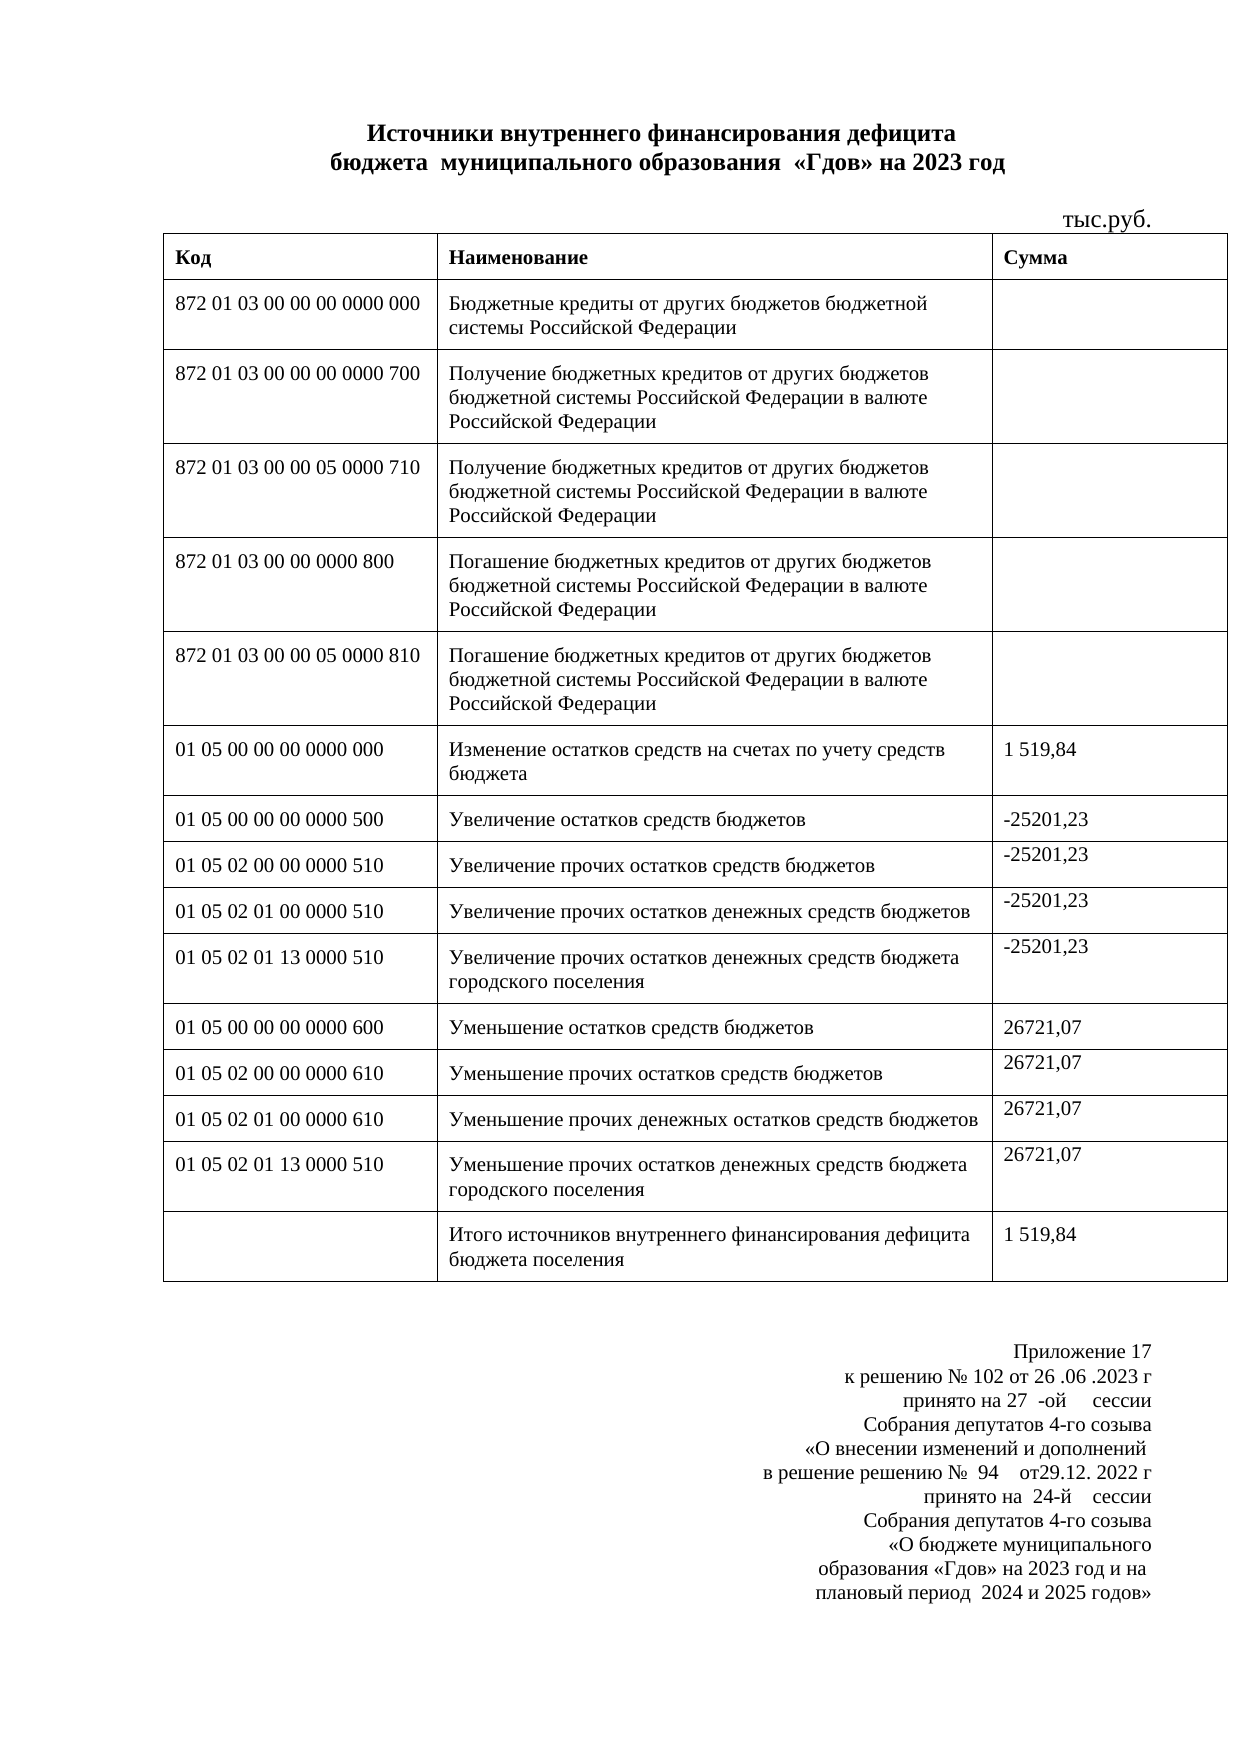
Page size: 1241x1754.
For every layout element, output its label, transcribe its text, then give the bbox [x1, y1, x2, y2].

table_cell Погашение бюджетных кредитов от других бюджетов бюджетной системы Российской Федерации в валюте Российской Федерации [438, 632, 992, 725]
table_cell Увеличение прочих остатков средств бюджетов [438, 842, 992, 887]
table_cell Бюджетные кредиты от других бюджетов бюджетной системы Российской Федерации [438, 280, 992, 349]
table_cell 26721,07 [993, 1050, 1227, 1095]
table_cell Увеличение прочих остатков денежных средств бюджетов [438, 888, 992, 933]
table_cell 1 519,84 [993, 1212, 1227, 1281]
table_cell Итого источников внутреннего финансирования дефицита бюджета поселения [438, 1212, 992, 1281]
table_cell 872 01 03 00 00 0000 800 [164, 538, 437, 631]
table_header Сумма [993, 234, 1227, 279]
table_cell -25201,23 [993, 796, 1227, 841]
table_cell 1 519,84 [993, 726, 1227, 795]
text Приложение 17 [177, 1339, 1152, 1363]
table_cell 01 05 02 01 13 0000 510 [164, 1142, 437, 1211]
table_cell Уменьшение остатков средств бюджетов [438, 1004, 992, 1049]
table_cell Получение бюджетных кредитов от других бюджетов бюджетной системы Российской Федерации в валюте Российской Федерации [438, 444, 992, 537]
table_cell 872 01 03 00 00 00 0000 700 [164, 350, 437, 443]
table_cell [993, 632, 1227, 725]
table_cell Изменение остатков средств на счетах по учету средств бюджета [438, 726, 992, 795]
text в решение решению № 94 от29.12. 2022 г [177, 1460, 1152, 1484]
text образования «Гдов» на 2023 год и на [177, 1556, 1152, 1580]
table_cell Получение бюджетных кредитов от других бюджетов бюджетной системы Российской Федерации в валюте Российской Федерации [438, 350, 992, 443]
table_cell Увеличение остатков средств бюджетов [438, 796, 992, 841]
text «О внесении изменений и дополнений [177, 1436, 1152, 1460]
table_cell -25201,23 [993, 934, 1227, 1003]
table_cell 01 05 00 00 00 0000 000 [164, 726, 437, 795]
table_cell 872 01 03 00 00 05 0000 710 [164, 444, 437, 537]
text принято на 24-й сессии [177, 1484, 1152, 1508]
table_cell 26721,07 [993, 1096, 1227, 1141]
text Собрания депутатов 4-го созыва [177, 1412, 1152, 1436]
table_cell Увеличение прочих остатков денежных средств бюджета городского поселения [438, 934, 992, 1003]
text «О бюджете муниципального [177, 1532, 1152, 1556]
table_cell 01 05 02 01 13 0000 510 [164, 934, 437, 1003]
table_cell Уменьшение прочих остатков денежных средств бюджета городского поселения [438, 1142, 992, 1211]
text принято на 27 -ой сессии [177, 1388, 1152, 1412]
table_cell 26721,07 [993, 1004, 1227, 1049]
table_cell 01 05 00 00 00 0000 500 [164, 796, 437, 841]
table_cell 872 01 03 00 00 05 0000 810 [164, 632, 437, 725]
table_cell -25201,23 [993, 888, 1227, 933]
text тыс.руб. [177, 204, 1152, 233]
table_cell 01 05 02 01 00 0000 510 [164, 888, 437, 933]
table_cell 01 05 00 00 00 0000 600 [164, 1004, 437, 1049]
table_cell [164, 1212, 437, 1281]
text бюджета муниципального образования «Гдов» на 2023 год [177, 147, 1152, 176]
text Источники внутреннего финансирования дефицита [177, 118, 1152, 147]
table_cell [993, 280, 1227, 349]
table_cell -25201,23 [993, 842, 1227, 887]
table_cell [993, 538, 1227, 631]
table_header Наименование [438, 234, 992, 279]
table_cell Погашение бюджетных кредитов от других бюджетов бюджетной системы Российской Федерации в валюте Российской Федерации [438, 538, 992, 631]
table_cell 01 05 02 00 00 0000 510 [164, 842, 437, 887]
table_header Код [164, 234, 437, 279]
table_cell [993, 444, 1227, 537]
text плановый период 2024 и 2025 годов» [177, 1580, 1152, 1604]
table_cell [993, 350, 1227, 443]
text к решению № 102 от 26 .06 .2023 г [177, 1363, 1152, 1388]
table_cell 872 01 03 00 00 00 0000 000 [164, 280, 437, 349]
table_cell 01 05 02 01 00 0000 610 [164, 1096, 437, 1141]
table_cell 01 05 02 00 00 0000 610 [164, 1050, 437, 1095]
text Собрания депутатов 4-го созыва [177, 1508, 1152, 1532]
table_cell 26721,07 [993, 1142, 1227, 1211]
table_cell Уменьшение прочих денежных остатков средств бюджетов [438, 1096, 992, 1141]
table_cell Уменьшение прочих остатков средств бюджетов [438, 1050, 992, 1095]
